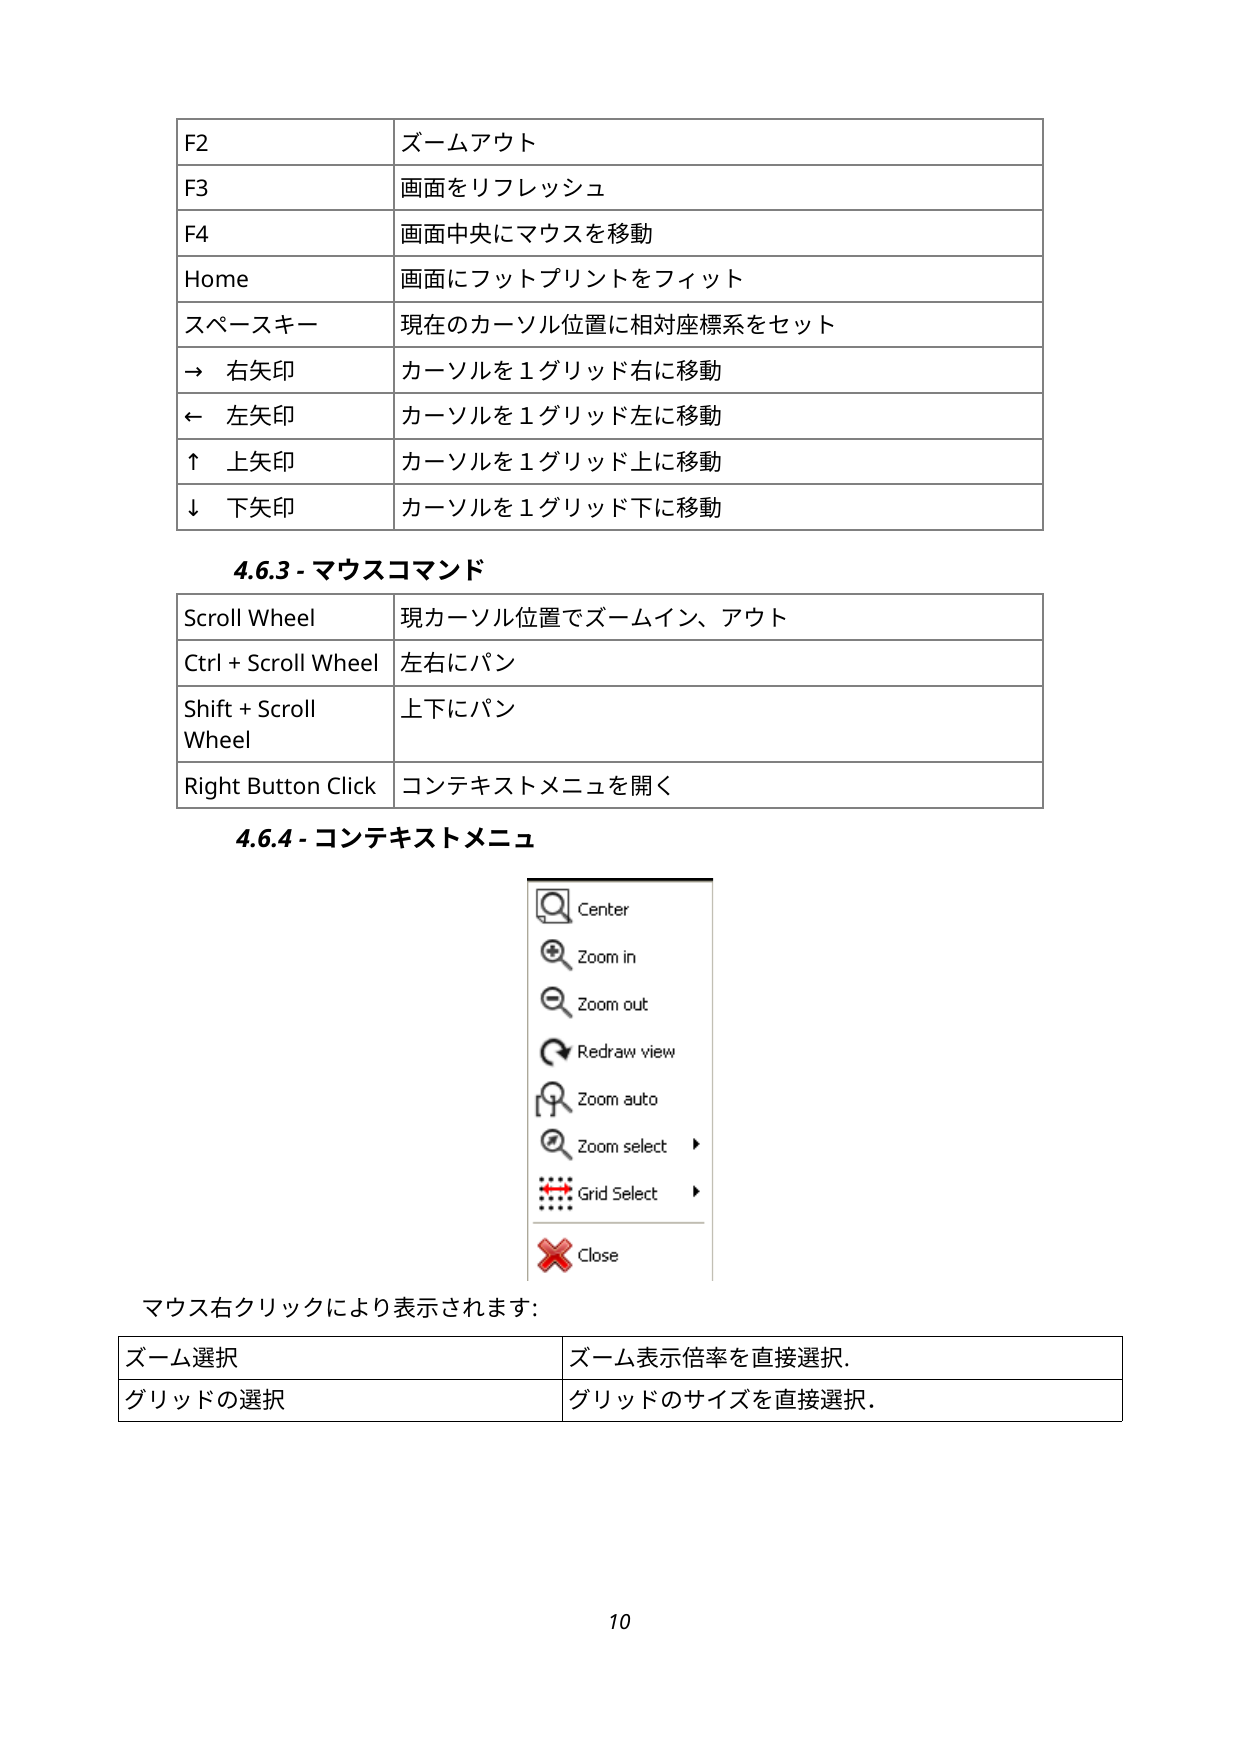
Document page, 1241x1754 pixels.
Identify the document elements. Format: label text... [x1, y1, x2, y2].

text マウス右クリックにより表示されます: [118, 1292, 1122, 1323]
table_header ズーム選択 [119, 1337, 562, 1378]
table_cell ↑ 上矢印 [178, 440, 393, 483]
table_header 現カーソル位置でズームイン、アウト [395, 595, 1042, 639]
table_cell 左右にパン [395, 641, 1042, 684]
table_cell ↓ 下矢印 [178, 485, 393, 529]
table_cell 上下にパン [395, 687, 1042, 761]
table_cell コンテキストメニュを開く [395, 763, 1042, 807]
table_cell Ctrl + Scroll Wheel [178, 641, 393, 684]
table_cell F2 [178, 120, 393, 164]
table_cell 画面中央にマウスを移動 [395, 211, 1042, 255]
table_cell F3 [178, 166, 393, 209]
table_cell Home [178, 257, 393, 301]
table_cell カーソルを１グリッド左に移動 [395, 394, 1042, 437]
table_cell Right Button Click [178, 763, 393, 807]
table_cell カーソルを１グリッド上に移動 [395, 440, 1042, 483]
table_cell ← 左矢印 [178, 394, 393, 437]
table_cell スペースキー [178, 303, 393, 346]
table_cell Shift + Scroll Wheel [178, 687, 393, 761]
subtitle コンテキストメニュ [236, 821, 1122, 855]
table_cell F4 [178, 211, 393, 255]
table_cell ズームアウト [395, 120, 1042, 164]
table_cell カーソルを１グリッド右に移動 [395, 348, 1042, 392]
table_cell 画面にフットプリントをフィット [395, 257, 1042, 301]
table_header ズーム表示倍率を直接選択. [563, 1337, 1122, 1378]
table_cell グリッドのサイズを直接選択． [563, 1380, 1122, 1421]
table_cell → 右矢印 [178, 348, 393, 392]
table_header Scroll Wheel [178, 595, 393, 639]
table_cell 画面をリフレッシュ [395, 166, 1042, 209]
table_cell カーソルを１グリッド下に移動 [395, 485, 1042, 529]
table_cell 現在のカーソル位置に相対座標系をセット [395, 303, 1042, 346]
subtitle マウスコマンド [232, 553, 1122, 587]
table_cell グリッドの選択 [119, 1380, 562, 1421]
